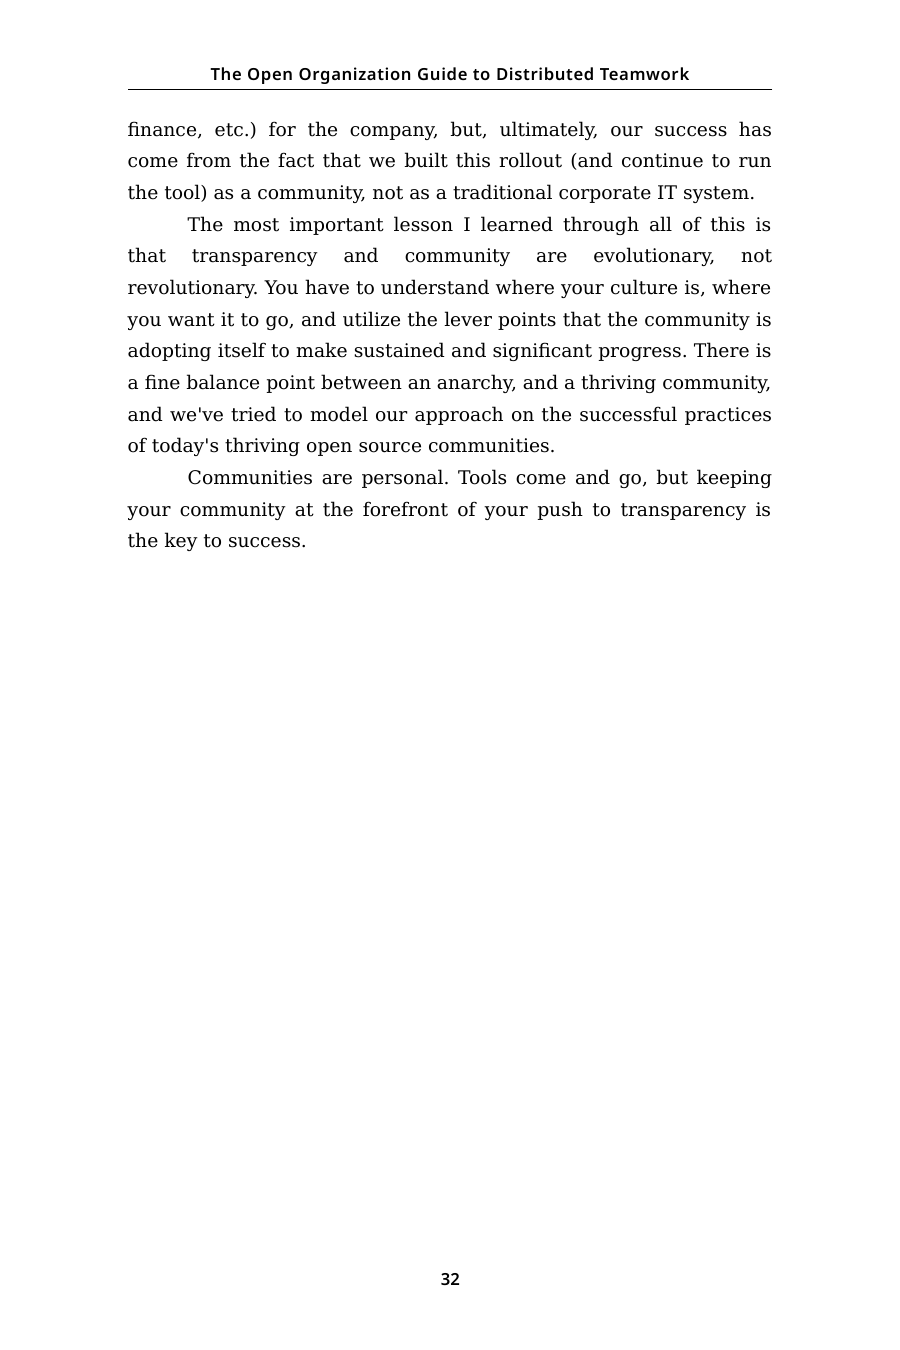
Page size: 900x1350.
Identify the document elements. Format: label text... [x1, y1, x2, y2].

text The most important lesson I learned through all of this is that transparency and community are evolutionary, not revolutionary. You have to understand where your culture is, where you want it to go, and utilize the lever points that the community is adopting itself to make sustained and significant progress. There is a fine balance point between an anarchy, and a thriving community, and we've tried to model our approach on the successful practices of today's thriving open source communities. [127, 213, 772, 457]
text Communities are personal. Tools come and go, but keeping your community at the forefront of your push to transparency is the key to success. [127, 467, 772, 552]
text finance, etc.) for the company, but, ultimately, our success has come from the fact that we built this rollout (and continue to run the tool) as a community, not as a traditional corporate IT system. [127, 118, 772, 204]
